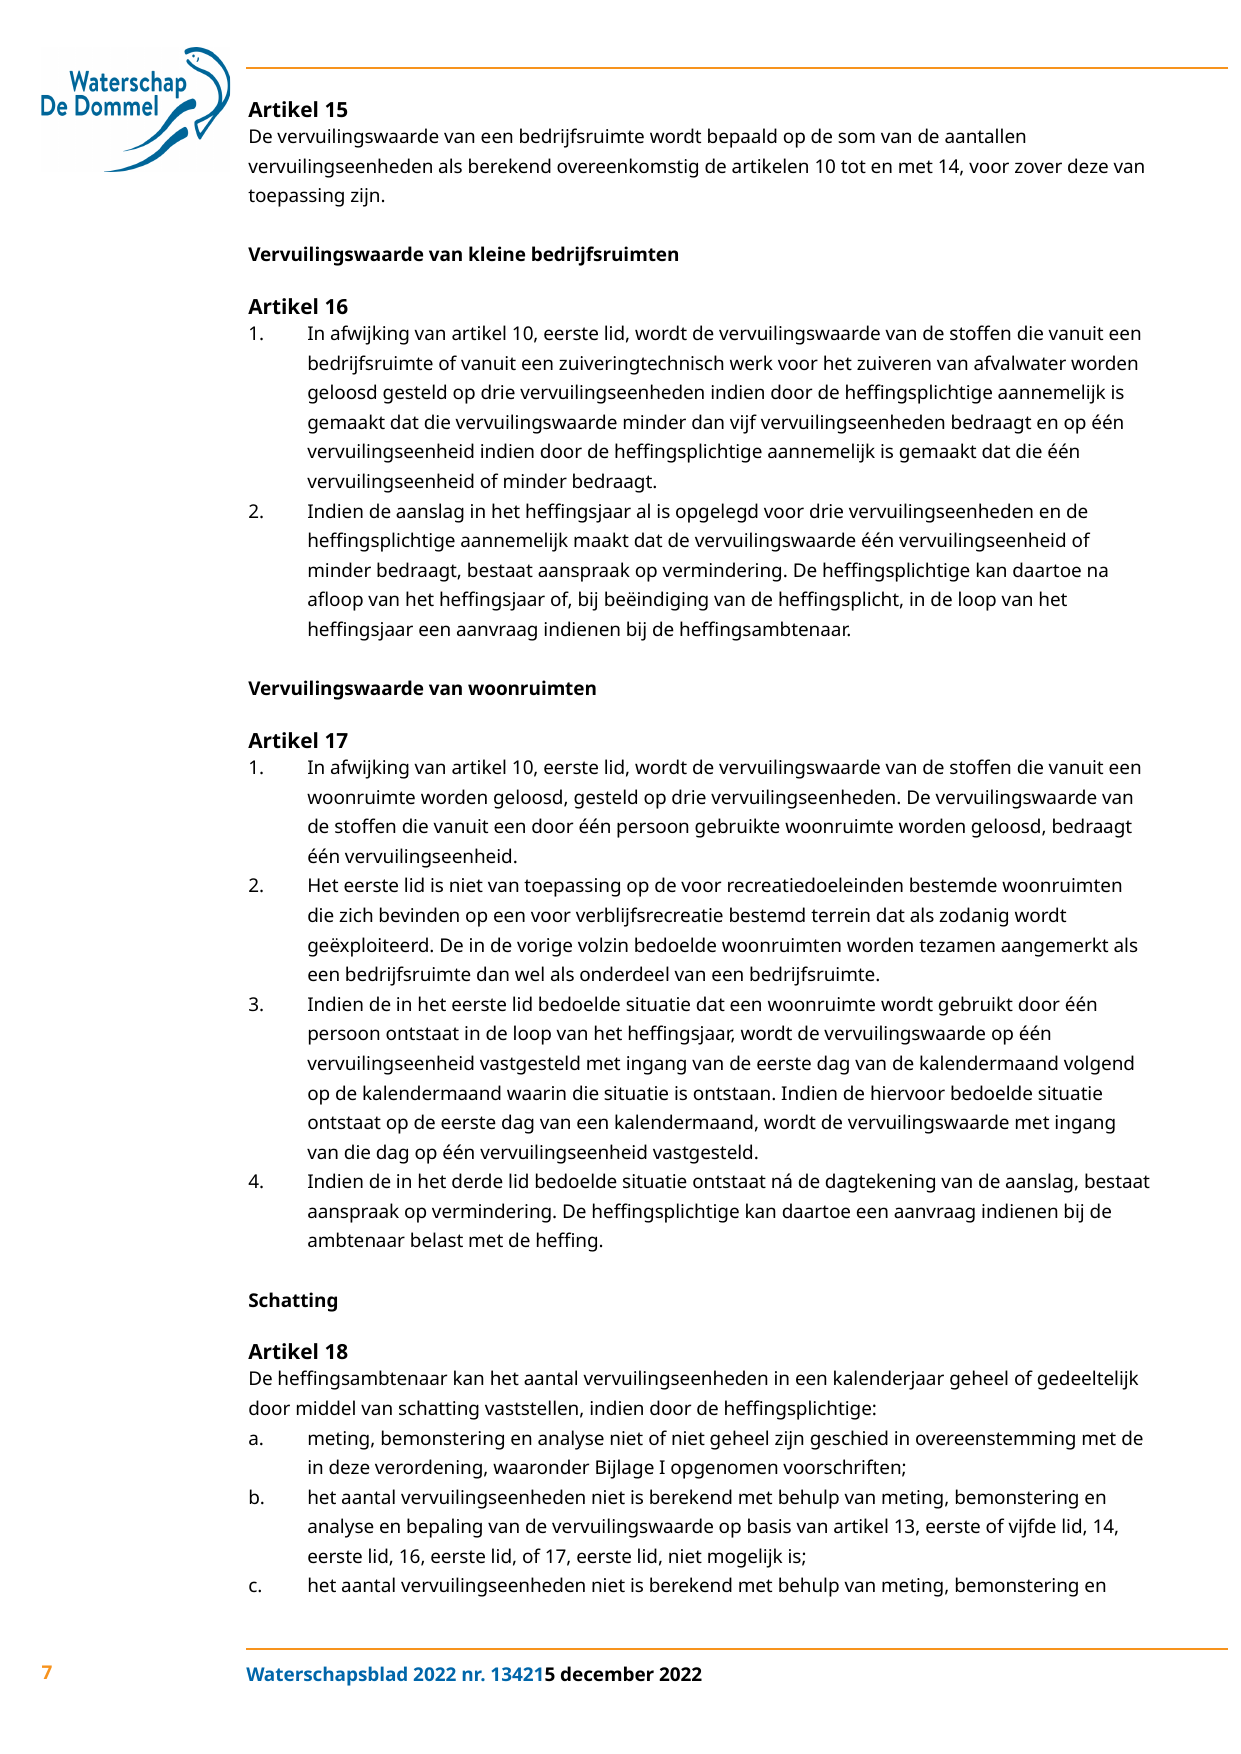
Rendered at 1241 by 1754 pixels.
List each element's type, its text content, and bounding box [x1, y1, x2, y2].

list In afwijking van artikel 10, eerste lid, wordt de vervuilingswaarde van de stoffen die vanuit een woonruimte worden geloosd, gesteld op drie vervuilingseenheden. De vervuilingswaarde van de stoffen die vanuit een door één persoon gebruikte woonruimte worden geloosd, bedraagt één vervuilingseenheid. [248, 754, 1152, 869]
list Indien de in het eerste lid bedoelde situatie dat een woonruimte wordt gebruikt door één persoon ontstaat in de loop van het heffingsjaar, wordt de vervuilingswaarde op één vervuilingseenheid vastgesteld met ingang van de eerste dag van de kalendermaand volgend op de kalendermaand waarin die situatie is ontstaan. Indien de hiervoor bedoelde situatie ontstaat op de eerste dag van een kalendermaand, wordt de vervuilingswaarde met ingang van die dag op één vervuilingseenheid vastgesteld. [248, 991, 1152, 1164]
list Het eerste lid is niet van toepassing op de voor recreatiedoeleinden bestemde woonruimten die zich bevinden op een voor verblijfsrecreatie bestemd terrein dat als zodanig wordt geëxploiteerd. De in de vorige volzin bedoelde woonruimten worden tezamen aangemerkt als een bedrijfsruimte dan wel als onderdeel van een bedrijfsruimte. [248, 873, 1152, 987]
text Schatting [248, 1287, 1152, 1312]
list het aantal vervuilingseenheden niet is berekend met behulp van meting, bemonstering en [248, 1573, 1152, 1598]
list Indien de in het derde lid bedoelde situatie ontstaat ná de dagtekening van de aanslag, bestaat aanspraak op vermindering. De heffingsplichtige kan daartoe een aanvraag indienen bij de ambtenaar belast met de heffing. [248, 1168, 1152, 1253]
text Artikel 15 [248, 95, 1152, 123]
text De vervuilingswaarde van een bedrijfsruimte wordt bepaald op de som van de aantallen vervuilingseenheden als berekend overeenkomstig de artikelen 10 tot en met 14, voor zover deze van toepassing zijn. [248, 123, 1152, 208]
text Artikel 18 [248, 1337, 1152, 1366]
list In afwijking van artikel 10, eerste lid, wordt de vervuilingswaarde van de stoffen die vanuit een bedrijfsruimte of vanuit een zuiveringtechnisch werk voor het zuiveren van afvalwater worden geloosd gesteld op drie vervuilingseenheden indien door de heffingsplichtige aannemelijk is gemaakt dat die vervuilingswaarde minder dan vijf vervuilingseenheden bedraagt en op één vervuilingseenheid indien door de heffingsplichtige aannemelijk is gemaakt dat die één vervuilingseenheid of minder bedraagt. [248, 320, 1152, 494]
text Vervuilingswaarde van woonruimten [248, 675, 1152, 701]
picture [45, 99, 51, 111]
list Indien de aanslag in het heffingsjaar al is opgelegd voor drie vervuilingseenheden en de heffingsplichtige aannemelijk maakt dat de vervuilingswaarde één vervuilingseenheid of minder bedraagt, bestaat aanspraak op vermindering. De heffingsplichtige kan daartoe na afloop van het heffingsjaar of, bij beëindiging van de heffingsplicht, in de loop van het heffingsjaar een aanvraag indienen bij de heffingsambtenaar. [248, 498, 1152, 642]
text De heffingsambtenaar kan het aantal vervuilingseenheden in een kalenderjaar geheel of gedeeltelijk door middel van schatting vaststellen, indien door de heffingsplichtige: [248, 1366, 1152, 1421]
list het aantal vervuilingseenheden niet is berekend met behulp van meting, bemonstering en analyse en bepaling van de vervuilingswaarde op basis van artikel 13, eerste of vijfde lid, 14, eerste lid, 16, eerste lid, of 17, eerste lid, niet mogelijk is; [248, 1484, 1152, 1569]
picture [204, 47, 231, 76]
text Vervuilingswaarde van kleine bedrijfsruimten [248, 242, 1152, 267]
text Artikel 17 [248, 726, 1152, 754]
list meting, bemonstering en analyse niet of niet geheel zijn geschied in overeenstemming met de in deze verordening, waaronder Bijlage I opgenomen voorschriften; [248, 1425, 1152, 1480]
text Artikel 16 [248, 292, 1152, 320]
picture [198, 118, 210, 131]
picture [41, 47, 231, 172]
